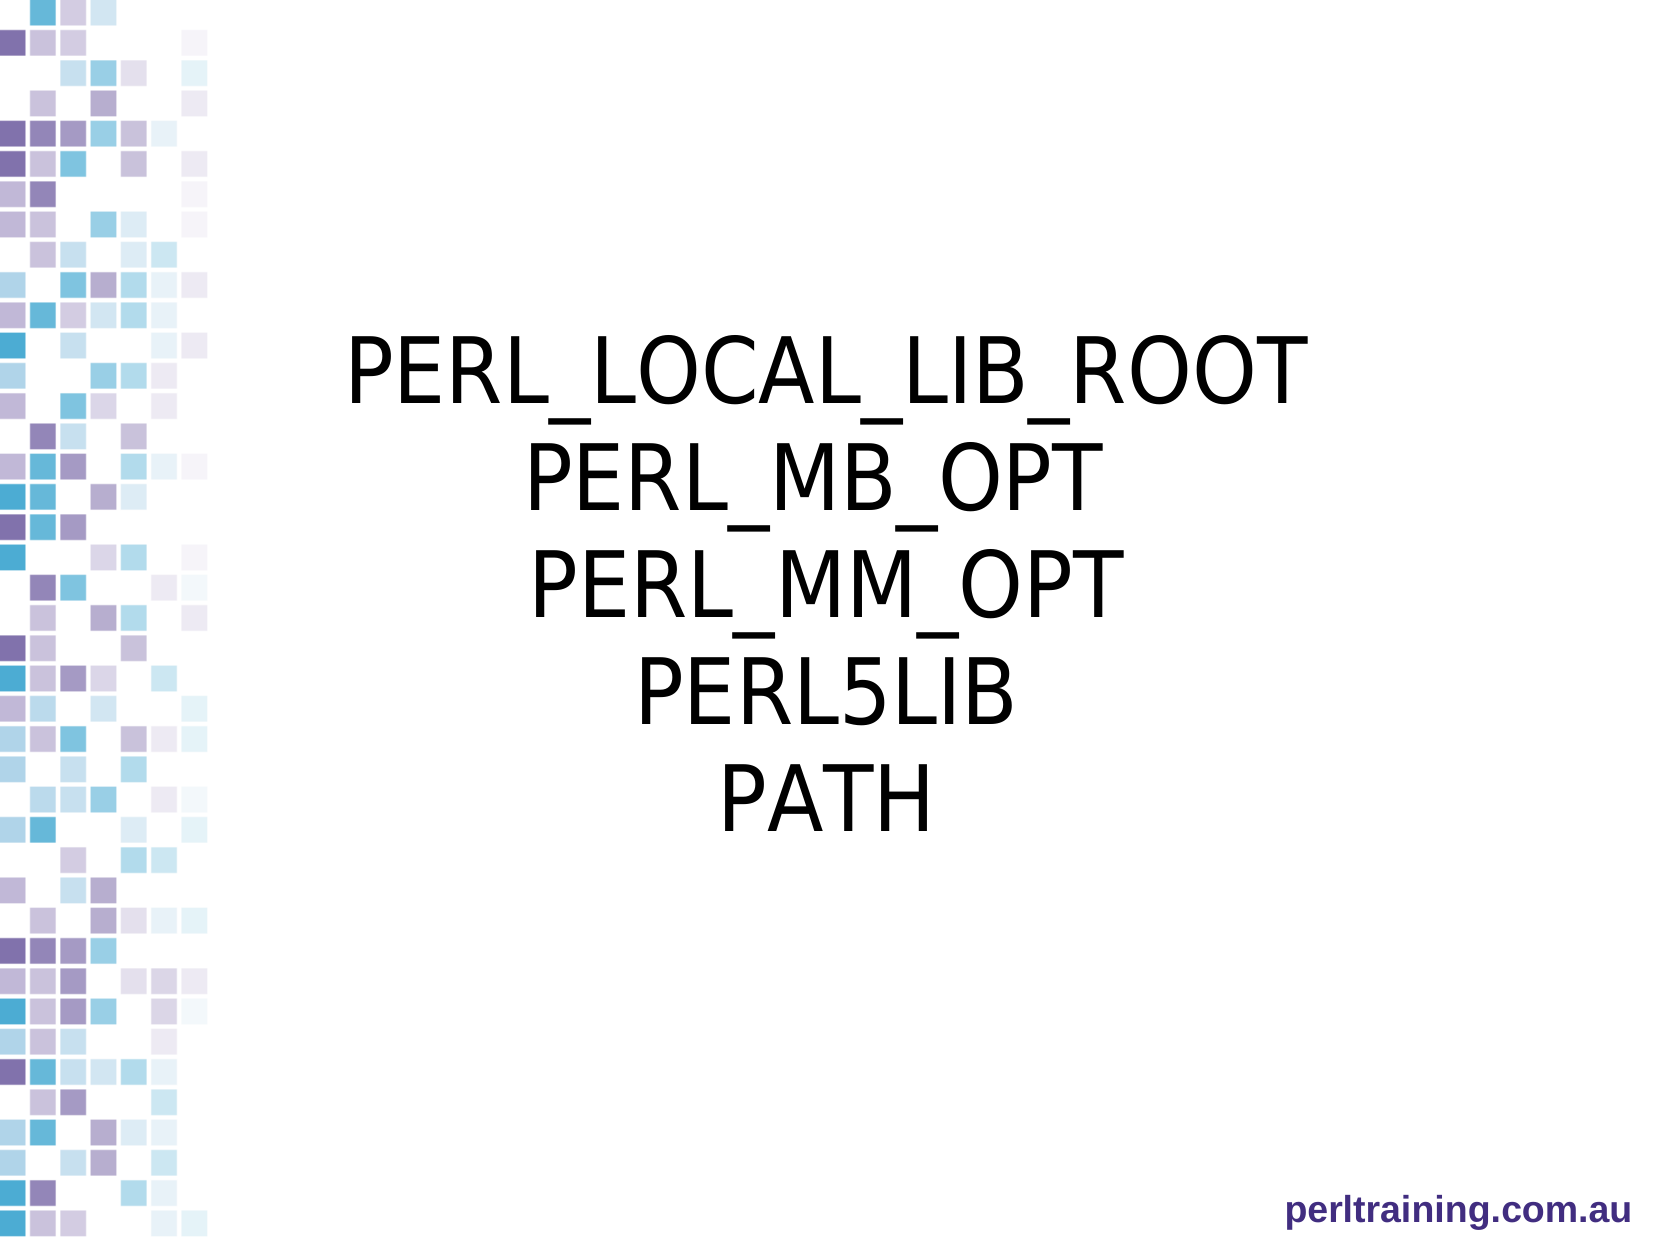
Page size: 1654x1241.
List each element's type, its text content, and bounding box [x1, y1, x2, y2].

title PERL_LOCAL_LIB_ROOT PERL_MB_OPT PERL_MM_OPT PERL5LIB PATH [82, 56, 1571, 1115]
picture [0, 0, 212, 1241]
